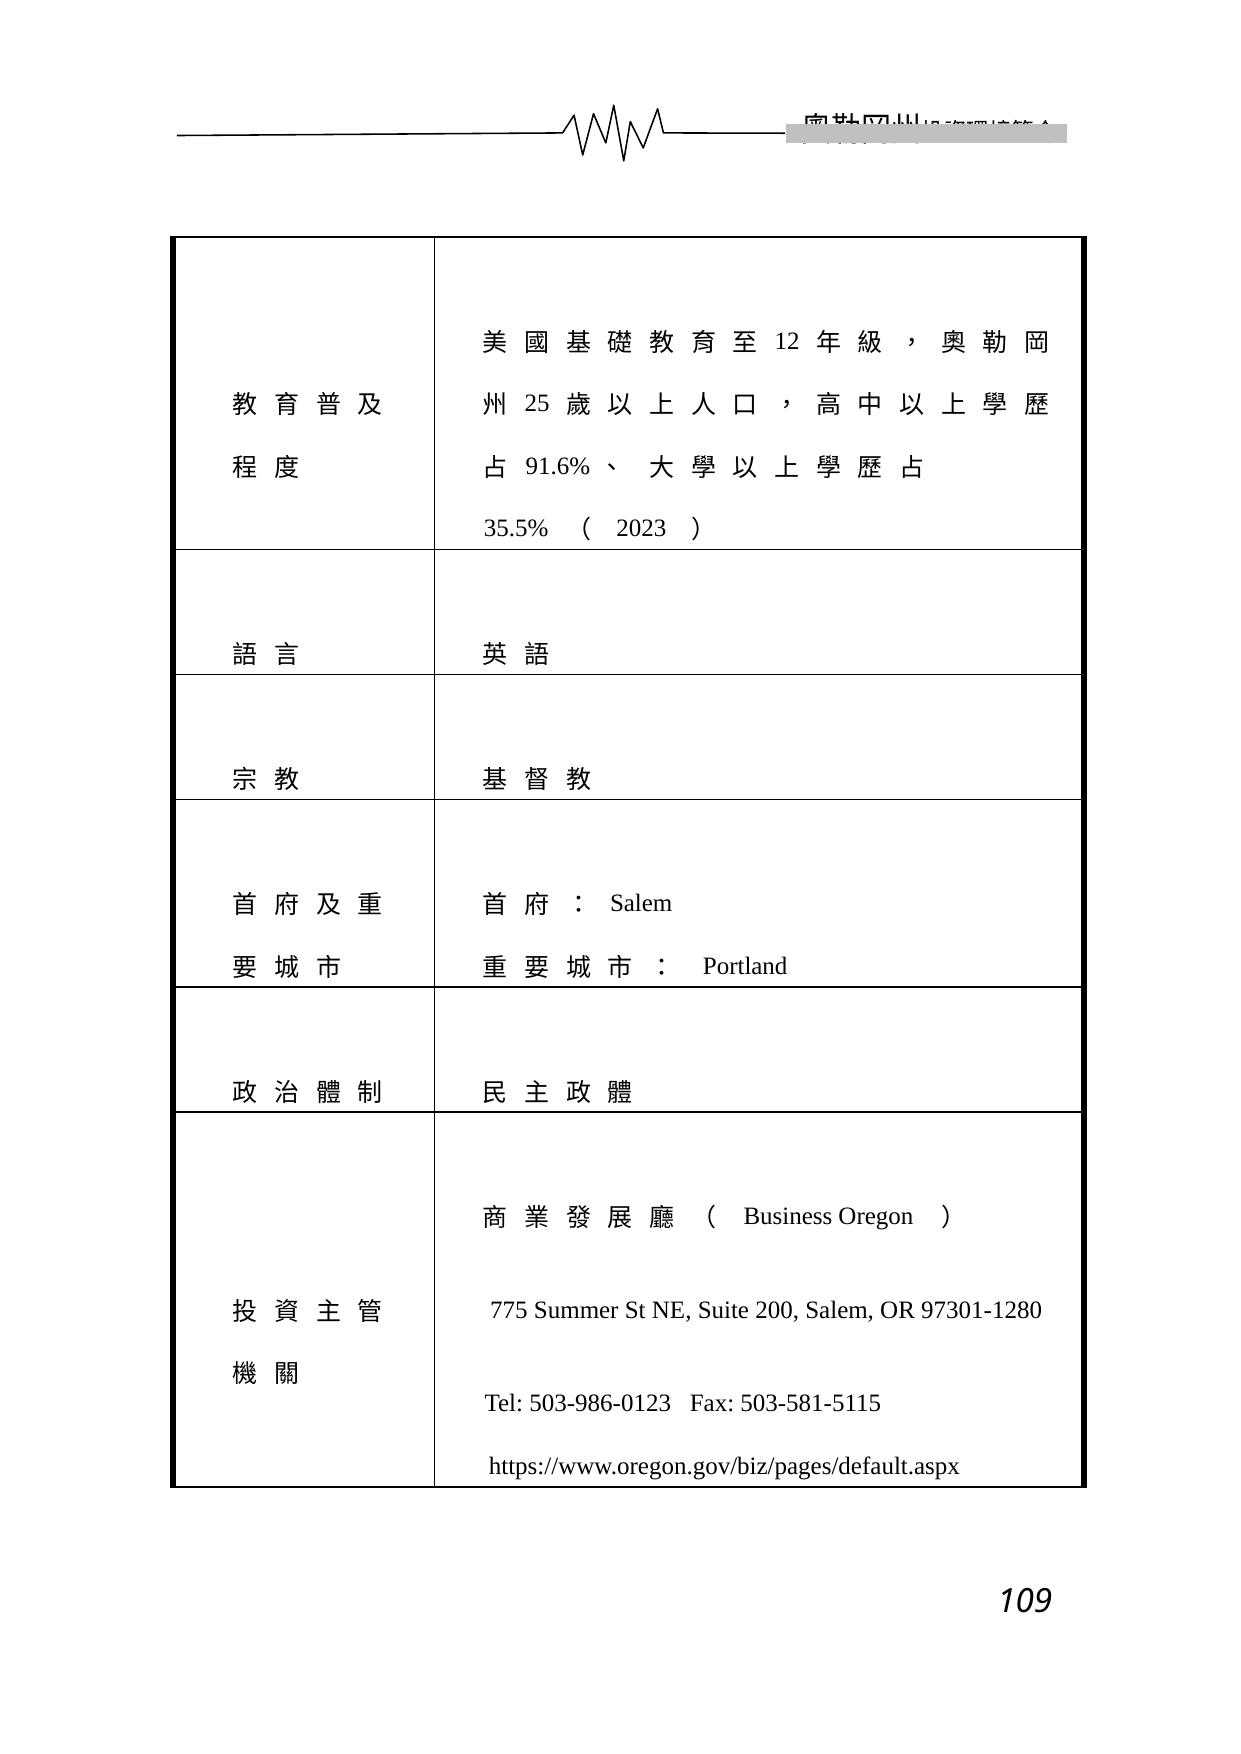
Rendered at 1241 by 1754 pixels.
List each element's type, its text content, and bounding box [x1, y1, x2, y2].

table_cell 政治體制 [176, 988, 434, 1111]
table_cell 美國基礎教育至12年級，奧勒岡州25歲以上人口，高中以上學歷占91.6%、大學以上學歷占35.5%（2023） [435, 238, 1081, 549]
table_cell 教育普及程度 [176, 238, 434, 549]
table_cell 民主政體 [435, 988, 1081, 1111]
table_cell 語言 [176, 550, 434, 674]
table_cell 首府及重要城市 [176, 800, 434, 986]
table_cell 宗教 [176, 675, 434, 799]
table_cell 英語 [435, 550, 1081, 674]
table_cell 投資主管機關 [176, 1113, 434, 1486]
table_cell 基督教 [435, 675, 1081, 799]
table_cell 商業發展廳（Business Oregon） 775 Summer St NE, Suite 200, Salem, OR 97301-1280 Tel: 503-986-0123 Fax: 503-581-5115 https://www.oregon.gov/biz/pages/default.aspx [435, 1113, 1081, 1486]
table_cell 首府：Salem 重要城市：Portland [435, 800, 1081, 986]
